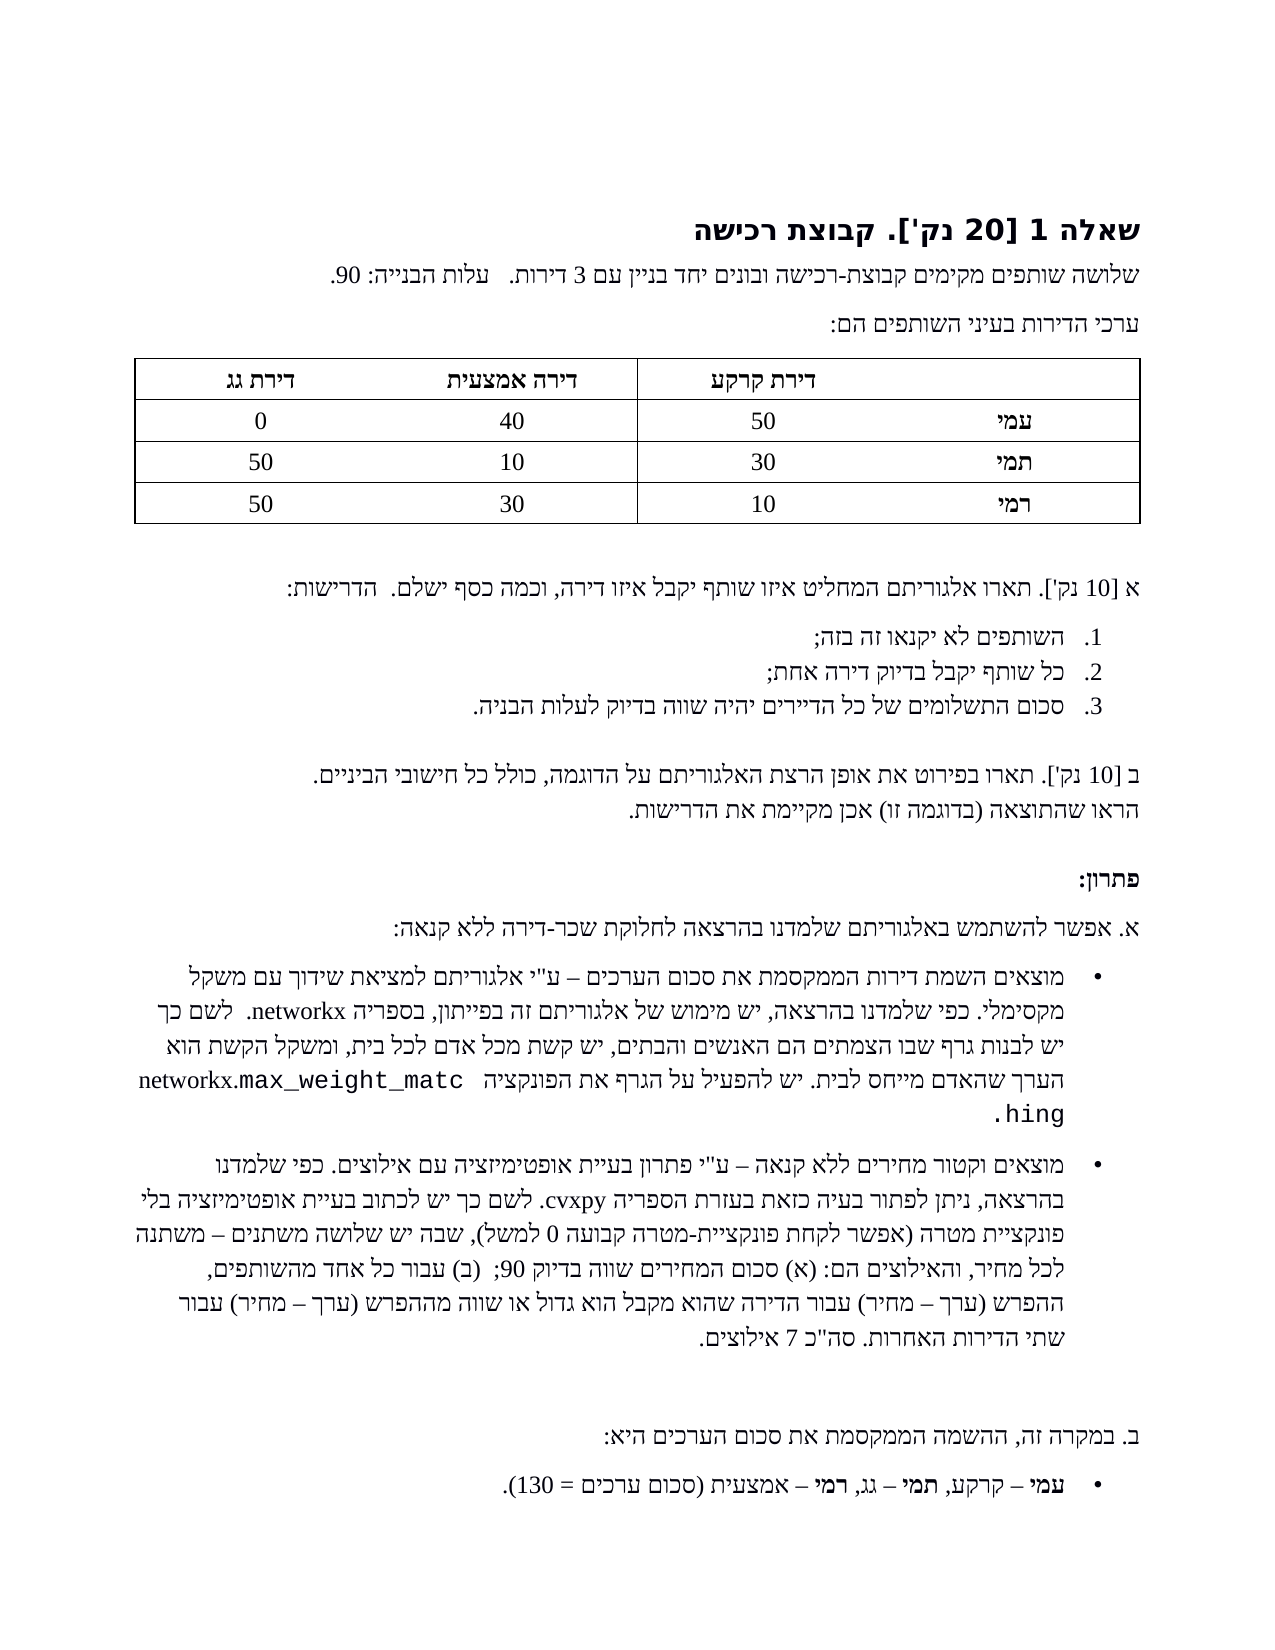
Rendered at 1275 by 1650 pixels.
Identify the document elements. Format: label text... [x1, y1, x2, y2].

table_header דירת קרקע [638, 359, 889, 399]
table_cell 50 [136, 442, 386, 482]
text ב [10 נק']. תארו בפירוט את אופן הרצת האלגוריתם על הדוגמה, כולל כל חישובי הביניים. [135, 760, 1140, 789]
text ב. במקרה זה, ההשמה הממקסמת את סכום הערכים היא: [135, 1421, 1140, 1449]
list השותפים לא יקנאו זה בזה; [135, 622, 1102, 651]
text א [10 נק']. תארו אלגוריתם המחליט איזו שותף יקבל איזו דירה, וכמה כסף ישלם. הדרישות: [135, 573, 1140, 602]
table_cell 30 [386, 483, 637, 523]
table_cell 0 [136, 400, 386, 441]
text ערכי הדירות בעיני השותפים הם: [135, 309, 1140, 338]
table_cell 50 [136, 483, 386, 523]
table_header [889, 359, 1139, 399]
subtitle שאלה 1 [20 נק']. קבוצת רכישה [135, 213, 1140, 247]
text א. אפשר להשתמש באלגוריתם שלמדנו בהרצאה לחלוקת שכר-דירה ללא קנאה: [135, 913, 1140, 941]
table_cell עמי [889, 400, 1139, 441]
table_header דירה אמצעית [386, 359, 637, 399]
text פתרון: [135, 864, 1140, 892]
table_cell 50 [638, 400, 889, 441]
table_header דירת גג [136, 359, 386, 399]
table_cell 30 [638, 442, 889, 482]
table_cell תמי [889, 442, 1139, 482]
text הראו שהתוצאה (בדוגמה זו) אכן מקיימת את הדרישות. [135, 795, 1140, 823]
list סכום התשלומים של כל הדיירים יהיה שווה בדיוק לעלות הבניה. [135, 691, 1102, 720]
list עמי – קרקע, תמי – גג, רמי – אמצעית (סכום ערכים = 130). [135, 1470, 1102, 1498]
table_cell 10 [638, 483, 889, 523]
list כל שותף יקבל בדיוק דירה אחת; [135, 657, 1102, 686]
list מוצאים השמת דירות הממקסמת את סכום הערכים – ע"י אלגוריתם למציאת שידוך עם משקל מקסימלי. כפי שלמדנו בהרצאה, יש מימוש של אלגוריתם זה בפייתון, בספריה networkx. לשם כך יש לבנות גרף שבו הצמתים הם האנשים והבתים, יש קשת מכל אדם לכל בית, ומשקל הקשת הוא הערך שהאדם מייחס לבית. יש להפעיל על הגרף את הפונקציה networkx.max_weight_matching. [135, 962, 1102, 1130]
table_cell 40 [386, 400, 637, 441]
text שלושה שותפים מקימים קבוצת-רכישה ובונים יחד בניין עם 3 דירות. עלות הבנייה: 90. [135, 260, 1140, 289]
table_cell רמי [889, 483, 1139, 523]
table_cell 10 [386, 442, 637, 482]
list מוצאים וקטור מחירים ללא קנאה – ע"י פתרון בעיית אופטימיזציה עם אילוצים. כפי שלמדנו בהרצאה, ניתן לפתור בעיה כזאת בעזרת הספריה cvxpy. לשם כך יש לכתוב בעיית אופטימיזציה בלי פונקציית מטרה (אפשר לקחת פונקציית-מטרה קבועה 0 למשל), שבה יש שלושה משתנים – משתנה לכל מחיר, והאילוצים הם: (א) סכום המחירים שווה בדיוק 90; (ב) עבור כל אחד מהשותפים, ההפרש (ערך – מחיר) עבור הדירה שהוא מקבל הוא גדול או שווה מההפרש (ערך – מחיר) עבור שתי הדירות האחרות. סה"כ 7 אילוצים. [135, 1150, 1102, 1351]
